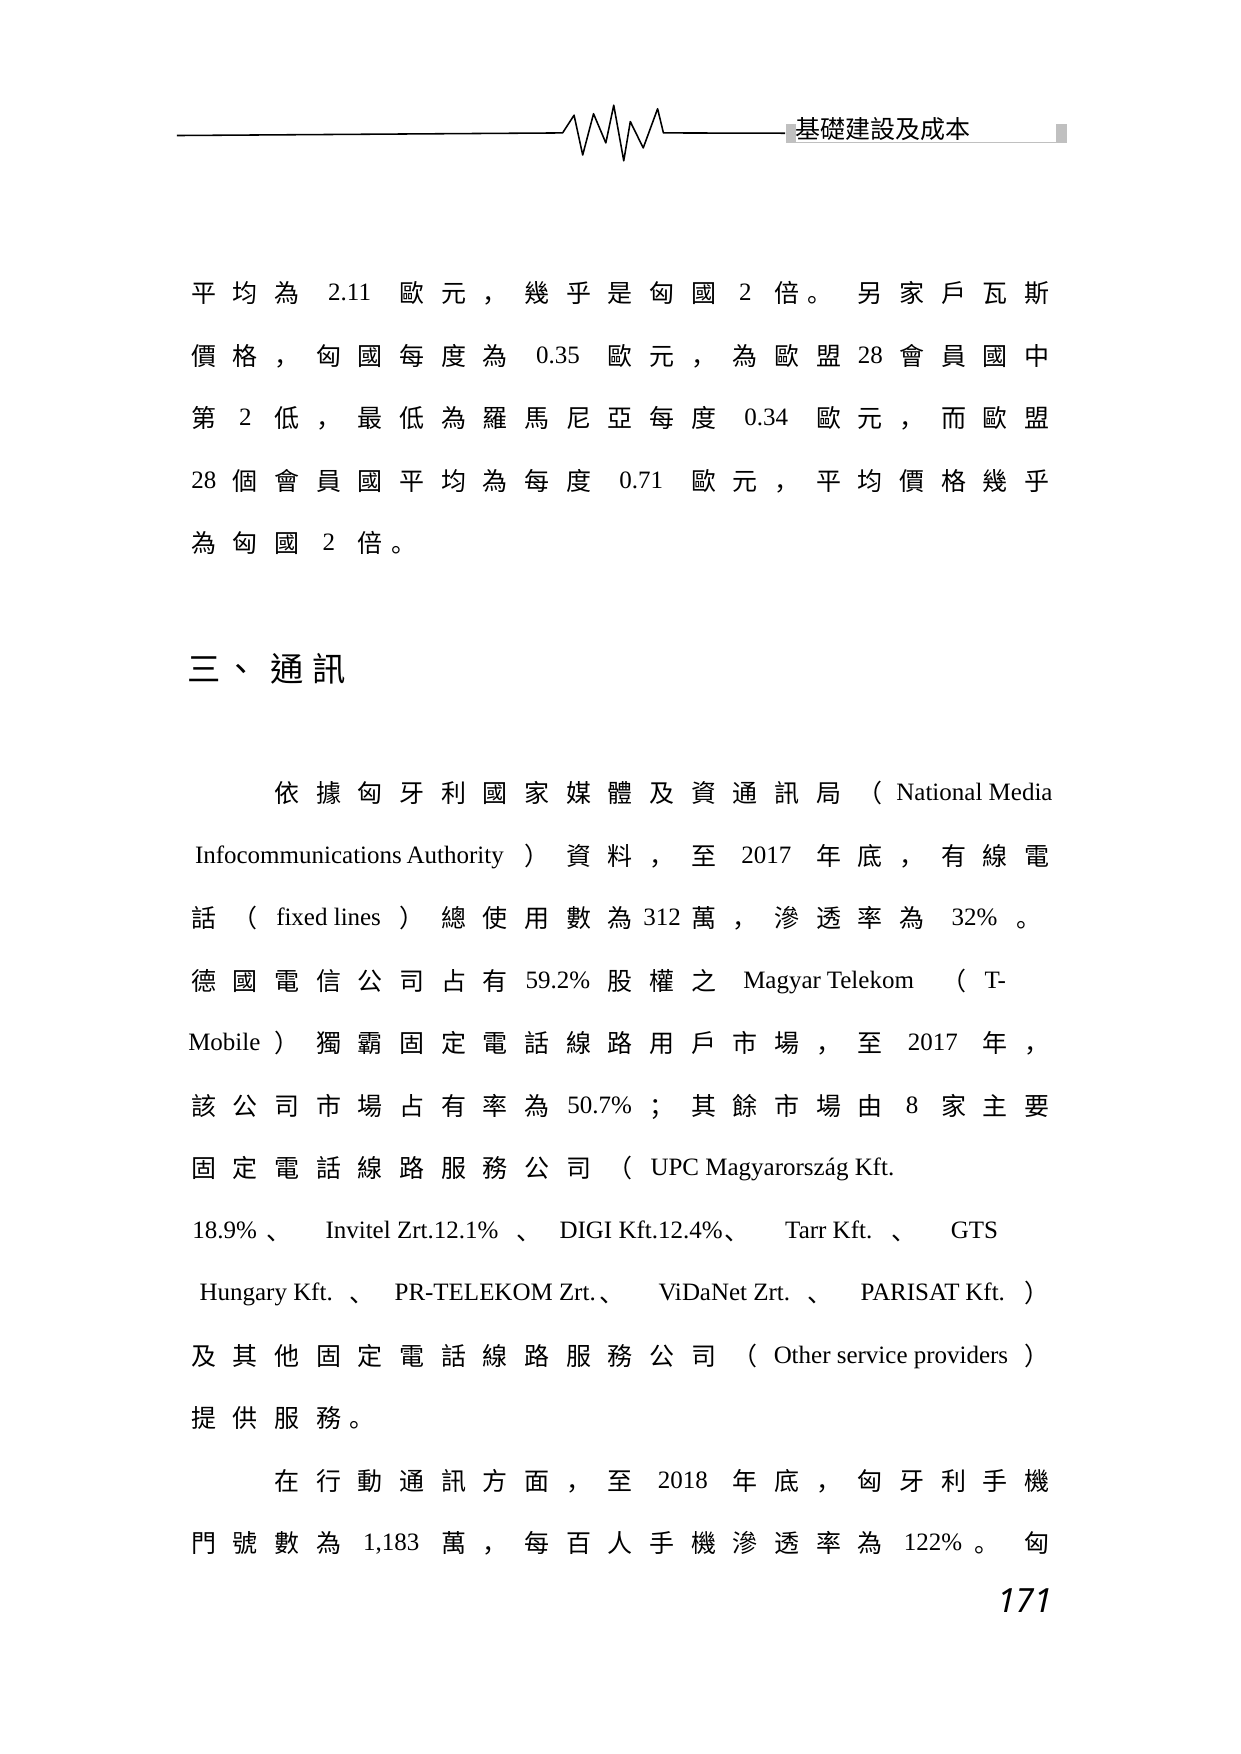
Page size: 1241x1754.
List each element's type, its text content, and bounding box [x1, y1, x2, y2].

text 在行動通訊方面，至2018年底，匈牙利手機門號數為1,183萬，每百人手機滲透率為122%。匈 [183, 1438, 1058, 1563]
text 三、通訊 [183, 625, 1058, 688]
text 依據匈牙利國家媒體及資通訊局（National Media Infocommunications Authority）資料，至2017年底，有線電話（fixed lines）總使用數為312萬，滲透率為32%。德國電信公司占有59.2%股權之Magyar Telekom（T-Mobile）獨霸固定電話線路用戶市場，至2017年，該公司市場占有率為50.7%；其餘市場由8家主要固定電話線路服務公司（UPC Magyarország Kft. 18.9%、Invitel Zrt.12.1%、DIGI Kft.12.4%、Tarr Kft.、GTS Hungary Kft.、PR-TELEKOM Zrt.、ViDaNet Zrt.、PARISAT Kft.）及其他固定電話線路服務公司（Other service providers）提供服務。 [183, 750, 1058, 1438]
text 平均為2.11歐元，幾乎是匈國2倍。另家戶瓦斯價格，匈國每度為0.35歐元，為歐盟28會員國中第2低，最低為羅馬尼亞每度0.34歐元，而歐盟28個會員國平均為每度0.71歐元，平均價格幾乎為匈國2倍。 [183, 250, 1058, 563]
